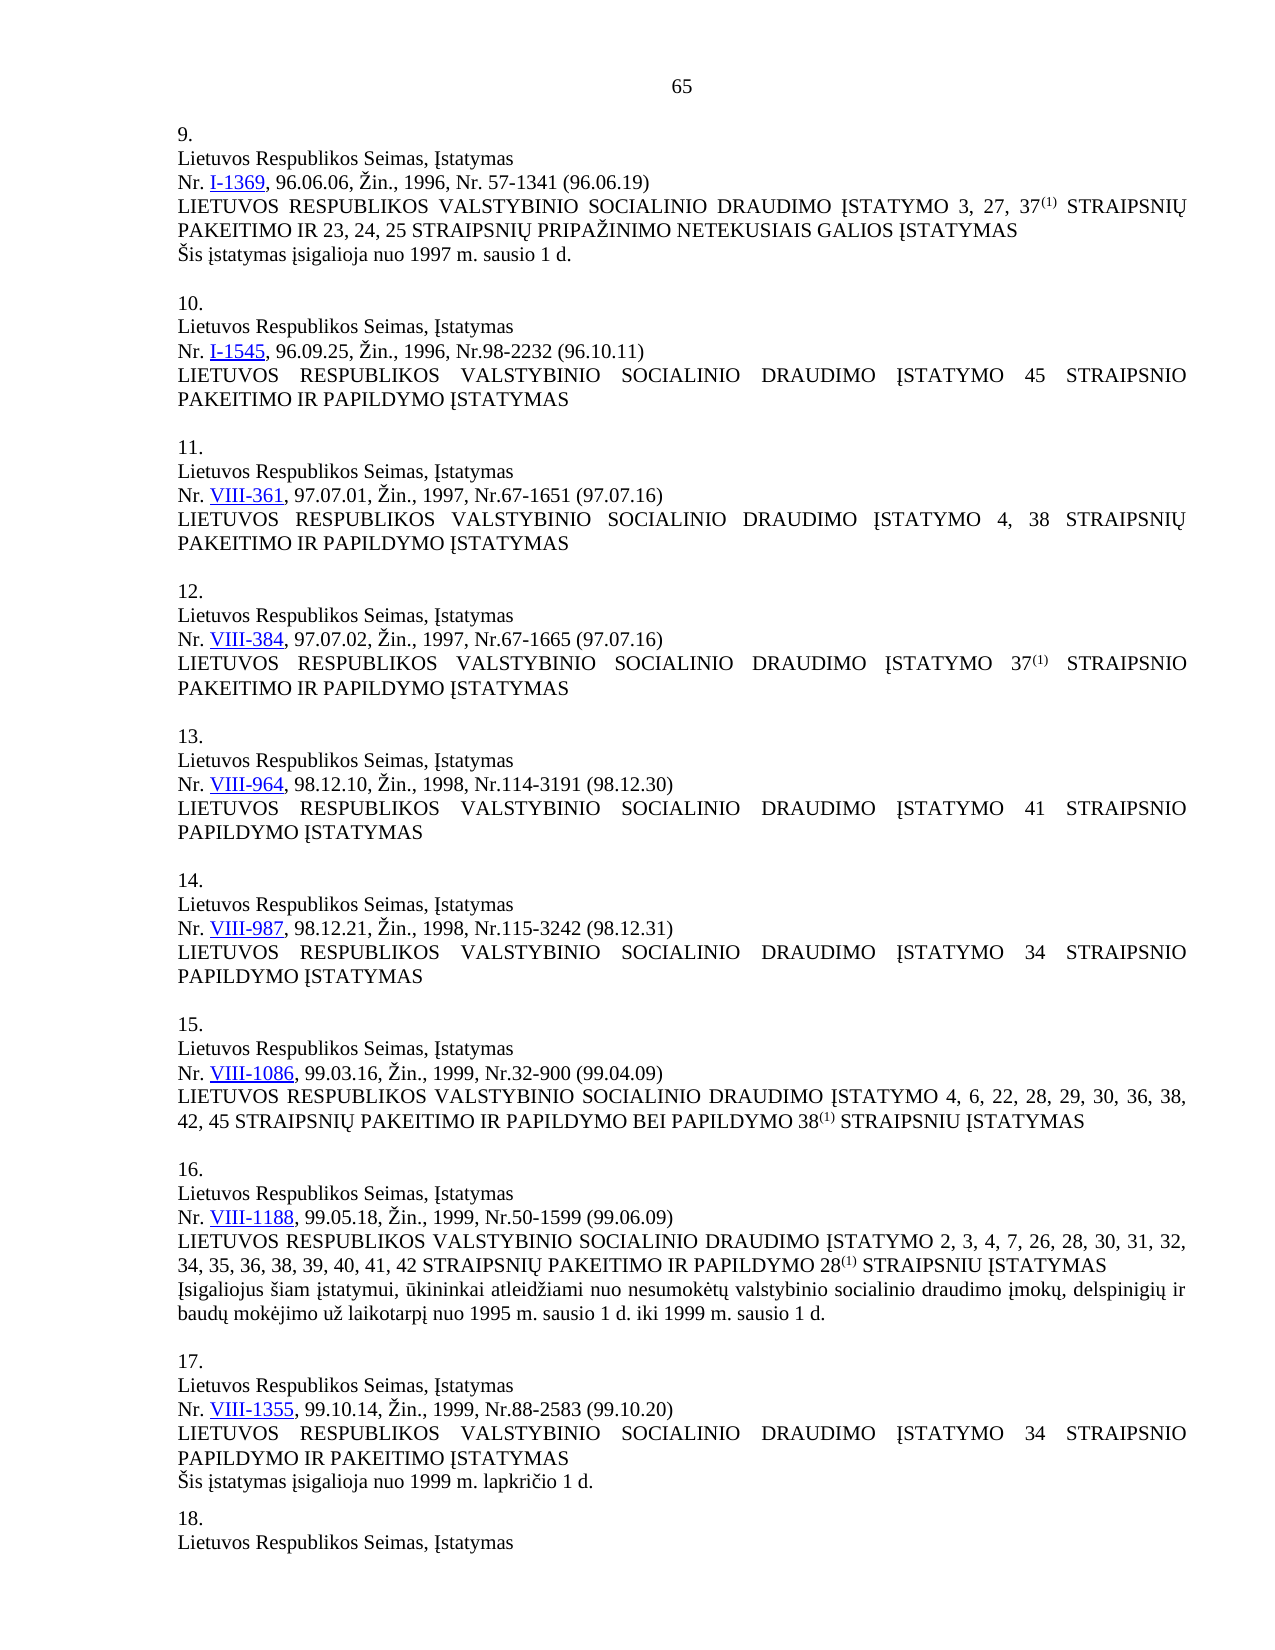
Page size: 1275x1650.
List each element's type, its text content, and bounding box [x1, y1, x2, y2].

text Nr. VIII-1355, 99.10.14, Žin., 1999, Nr.88-2583 (99.10.20) [177, 1397, 1187, 1421]
text Lietuvos Respublikos Seimas, Įstatymas [177, 314, 1187, 338]
text Lietuvos Respublikos Seimas, Įstatymas [177, 892, 1187, 916]
text Lietuvos Respublikos Seimas, Įstatymas [177, 1036, 1187, 1060]
text Lietuvos Respublikos Seimas, Įstatymas [177, 459, 1187, 483]
text Nr. VIII-987, 98.12.21, Žin., 1998, Nr.115-3242 (98.12.31) [177, 916, 1187, 940]
text LIETUVOS RESPUBLIKOS VALSTYBINIO SOCIALINIO DRAUDIMO ĮSTATYMO 37(1) STRAIPSNIO PAKEITIMO IR PAPILDYMO ĮSTATYMAS [177, 651, 1187, 699]
text 15. [177, 1012, 1187, 1036]
text LIETUVOS RESPUBLIKOS VALSTYBINIO SOCIALINIO DRAUDIMO ĮSTATYMO 34 STRAIPSNIO PAPILDYMO ĮSTATYMAS [177, 940, 1187, 988]
text 17. [177, 1349, 1187, 1373]
text 13. [177, 723, 1187, 748]
text 14. [177, 868, 1187, 892]
text Lietuvos Respublikos Seimas, Įstatymas [177, 748, 1187, 772]
text LIETUVOS RESPUBLIKOS VALSTYBINIO SOCIALINIO DRAUDIMO ĮSTATYMO 3, 27, 37(1) STRAIPSNIŲ PAKEITIMO IR 23, 24, 25 STRAIPSNIŲ PRIPAŽINIMO NETEKUSIAIS GALIOS ĮSTATYMAS [177, 194, 1187, 242]
text LIETUVOS RESPUBLIKOS VALSTYBINIO SOCIALINIO DRAUDIMO ĮSTATYMO 4, 6, 22, 28, 29, 30, 36, 38, 42, 45 STRAIPSNIŲ PAKEITIMO IR PAPILDYMO BEI PAPILDYMO 38(1) STRAIPSNIU ĮSTATYMAS [177, 1084, 1187, 1133]
text Lietuvos Respublikos Seimas, Įstatymas [177, 1373, 1187, 1397]
text 9. [177, 122, 1187, 146]
text Nr. VIII-384, 97.07.02, Žin., 1997, Nr.67-1665 (97.07.16) [177, 627, 1187, 651]
text 10. [177, 290, 1187, 314]
text Nr. VIII-964, 98.12.10, Žin., 1998, Nr.114-3191 (98.12.30) [177, 772, 1187, 796]
text 16. [177, 1157, 1187, 1181]
text LIETUVOS RESPUBLIKOS VALSTYBINIO SOCIALINIO DRAUDIMO ĮSTATYMO 41 STRAIPSNIO PAPILDYMO ĮSTATYMAS [177, 796, 1187, 844]
text Lietuvos Respublikos Seimas, Įstatymas [177, 146, 1187, 170]
text Nr. VIII-1086, 99.03.16, Žin., 1999, Nr.32-900 (99.04.09) [177, 1060, 1187, 1084]
text Lietuvos Respublikos Seimas, Įstatymas [177, 1529, 1187, 1554]
text Šis įstatymas įsigalioja nuo 1997 m. sausio 1 d. [177, 242, 1187, 266]
text LIETUVOS RESPUBLIKOS VALSTYBINIO SOCIALINIO DRAUDIMO ĮSTATYMO 34 STRAIPSNIO PAPILDYMO IR PAKEITIMO ĮSTATYMAS [177, 1421, 1187, 1469]
text 12. [177, 579, 1187, 603]
text LIETUVOS RESPUBLIKOS VALSTYBINIO SOCIALINIO DRAUDIMO ĮSTATYMO 4, 38 STRAIPSNIŲ PAKEITIMO IR PAPILDYMO ĮSTATYMAS [177, 507, 1187, 555]
text 11. [177, 435, 1187, 459]
text 18. [177, 1506, 1187, 1529]
text LIETUVOS RESPUBLIKOS VALSTYBINIO SOCIALINIO DRAUDIMO ĮSTATYMO 45 STRAIPSNIO PAKEITIMO IR PAPILDYMO ĮSTATYMAS [177, 363, 1187, 411]
text Įsigaliojus šiam įstatymui, ūkininkai atleidžiami nuo nesumokėtų valstybinio socialinio draudimo įmokų, delspinigių ir baudų mokėjimo už laikotarpį nuo 1995 m. sausio 1 d. iki 1999 m. sausio 1 d. [177, 1277, 1187, 1325]
text Šis įstatymas įsigalioja nuo 1999 m. lapkričio 1 d. [177, 1469, 1187, 1493]
text Nr. VIII-1188, 99.05.18, Žin., 1999, Nr.50-1599 (99.06.09) [177, 1205, 1187, 1229]
text Nr. I-1369, 96.06.06, Žin., 1996, Nr. 57-1341 (96.06.19) [177, 170, 1187, 194]
text Nr. I-1545, 96.09.25, Žin., 1996, Nr.98-2232 (96.10.11) [177, 338, 1187, 363]
text Lietuvos Respublikos Seimas, Įstatymas [177, 603, 1187, 627]
text Nr. VIII-361, 97.07.01, Žin., 1997, Nr.67-1651 (97.07.16) [177, 483, 1187, 507]
text LIETUVOS RESPUBLIKOS VALSTYBINIO SOCIALINIO DRAUDIMO ĮSTATYMO 2, 3, 4, 7, 26, 28, 30, 31, 32, 34, 35, 36, 38, 39, 40, 41, 42 STRAIPSNIŲ PAKEITIMO IR PAPILDYMO 28(1) STRAIPSNIU ĮSTATYMAS [177, 1229, 1187, 1277]
text Lietuvos Respublikos Seimas, Įstatymas [177, 1181, 1187, 1205]
